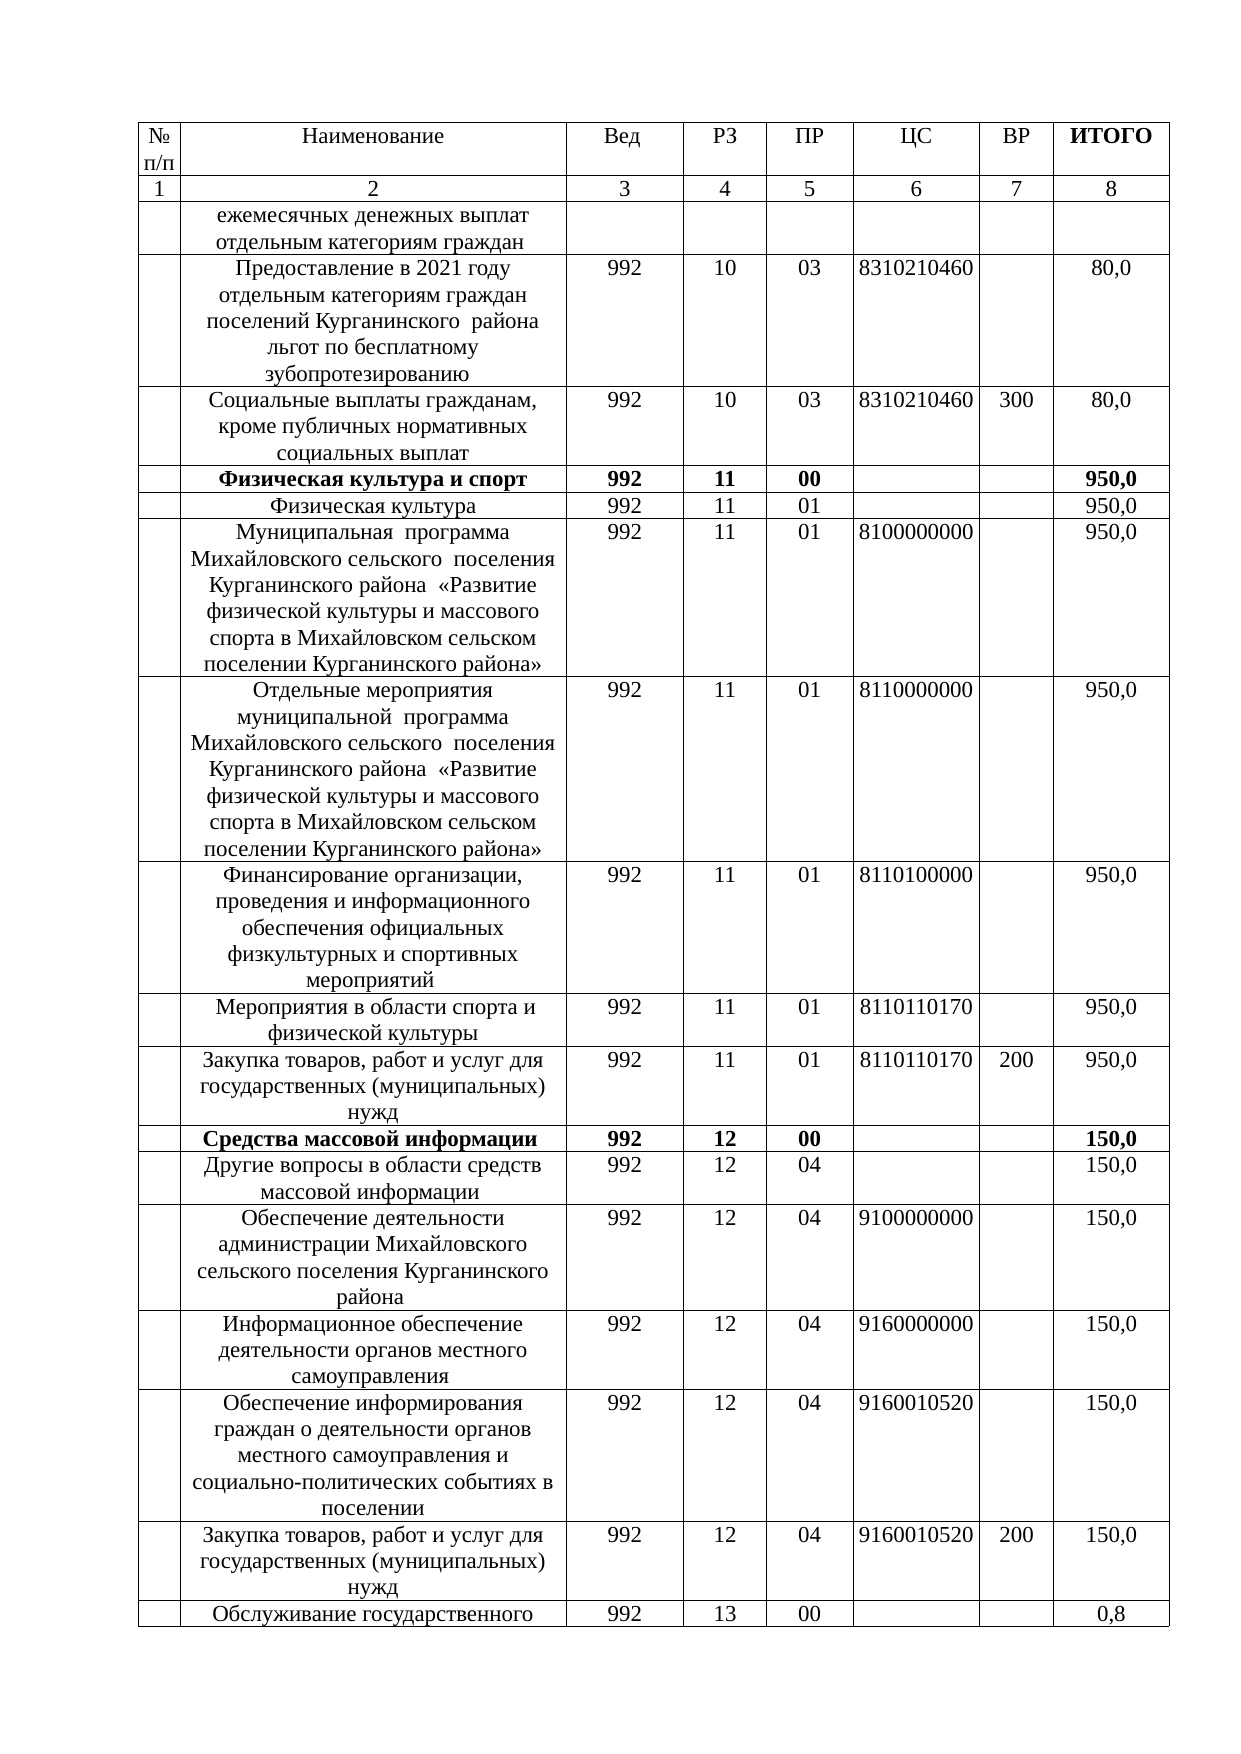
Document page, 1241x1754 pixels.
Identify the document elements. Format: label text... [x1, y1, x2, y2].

table_cell 992 [567, 255, 683, 386]
table_cell Отдельные мероприятия муниципальной программа Михайловского сельского поселения Курганинского района «Развитие физической культуры и массового спорта в Михайловском сельском поселении Курганинского района» [181, 677, 566, 861]
table_cell 950,0 [1054, 519, 1169, 676]
table_cell Социальные выплаты гражданам, кроме публичных нормативных социальных выплат [181, 387, 566, 465]
table_cell 04 [767, 1522, 853, 1600]
table_cell 01 [767, 519, 853, 676]
table_cell 992 [567, 1152, 683, 1204]
table_header РЗ [684, 123, 766, 175]
table_cell 11 [684, 677, 766, 861]
table_cell Финансирование организации, проведения и информационного обеспечения официальных физкультурных и спортивных мероприятий [181, 862, 566, 993]
table_cell 992 [567, 493, 683, 518]
table_cell [980, 1126, 1053, 1151]
table_cell 950,0 [1054, 1047, 1169, 1125]
table_cell 01 [767, 493, 853, 518]
table_cell [854, 202, 979, 254]
table_cell [980, 519, 1053, 676]
table_cell 11 [684, 466, 766, 492]
table_header Наименование [181, 123, 566, 175]
table_cell 11 [684, 519, 766, 676]
table_cell 03 [767, 387, 853, 465]
table_cell 04 [767, 1205, 853, 1309]
table_cell [980, 677, 1053, 861]
table_cell [980, 994, 1053, 1046]
table_cell 04 [767, 1152, 853, 1204]
table_cell 01 [767, 994, 853, 1046]
table_cell Закупка товаров, работ и услуг для государственных (муниципальных) нужд [181, 1047, 566, 1125]
table_cell Обслуживание государственного [181, 1601, 566, 1626]
table_cell 150,0 [1054, 1205, 1169, 1309]
table_cell 80,0 [1054, 255, 1169, 386]
table_cell 6 [854, 176, 979, 201]
table_cell [980, 202, 1053, 254]
table_cell 992 [567, 1390, 683, 1521]
table_cell [767, 202, 853, 254]
table_cell Закупка товаров, работ и услуг для государственных (муниципальных) нужд [181, 1522, 566, 1600]
table_cell 8110100000 [854, 862, 979, 993]
table_cell 12 [684, 1126, 766, 1151]
table_cell 9160010520 [854, 1390, 979, 1521]
table_cell Другие вопросы в области средств массовой информации [181, 1152, 566, 1204]
table_cell 12 [684, 1152, 766, 1204]
table_cell Физическая культура [181, 493, 566, 518]
table_cell 5 [767, 176, 853, 201]
table_cell 0,8 [1054, 1601, 1169, 1626]
table_cell Физическая культура и спорт [181, 466, 566, 492]
table_cell [139, 519, 180, 676]
table_cell 00 [767, 1601, 853, 1626]
table_cell [684, 202, 766, 254]
table_cell 992 [567, 1205, 683, 1309]
table_cell 950,0 [1054, 677, 1169, 861]
table_cell Предоставление в 2021 году отдельным категориям граждан поселений Курганинского района льгот по бесплатному зубопротезированию [181, 255, 566, 386]
table_cell 11 [684, 994, 766, 1046]
table_cell 80,0 [1054, 387, 1169, 465]
table_cell 200 [980, 1522, 1053, 1600]
table_cell 8110110170 [854, 994, 979, 1046]
table_cell 1 [139, 176, 180, 201]
table_cell 992 [567, 519, 683, 676]
table_cell 12 [684, 1205, 766, 1309]
table_cell 8100000000 [854, 519, 979, 676]
table_cell [854, 493, 979, 518]
table_cell 2 [181, 176, 566, 201]
table_cell 3 [567, 176, 683, 201]
table_cell [980, 1205, 1053, 1309]
table_cell 150,0 [1054, 1152, 1169, 1204]
table_cell 950,0 [1054, 466, 1169, 492]
table_cell 300 [980, 387, 1053, 465]
table_cell 03 [767, 255, 853, 386]
table_cell 950,0 [1054, 862, 1169, 993]
table_cell [980, 862, 1053, 993]
table_cell 13 [684, 1601, 766, 1626]
table_cell 9100000000 [854, 1205, 979, 1309]
table_cell 992 [567, 1522, 683, 1600]
table_cell 10 [684, 387, 766, 465]
table_cell [139, 387, 180, 465]
table_header ВР [980, 123, 1053, 175]
table_cell [139, 1390, 180, 1521]
table_cell [139, 1205, 180, 1309]
table_cell 11 [684, 493, 766, 518]
table_cell 8110110170 [854, 1047, 979, 1125]
table_cell Обеспечение информирования граждан о деятельности органов местного самоуправления и социально-политических событиях в поселении [181, 1390, 566, 1521]
table_header ИТОГО [1054, 123, 1169, 175]
table_cell 992 [567, 1047, 683, 1125]
table_cell [139, 1047, 180, 1125]
table_header № п/п [139, 123, 180, 175]
table_cell [139, 1152, 180, 1204]
table_cell 11 [684, 1047, 766, 1125]
table_cell 150,0 [1054, 1126, 1169, 1151]
table_cell 01 [767, 1047, 853, 1125]
table_cell 200 [980, 1047, 1053, 1125]
table_cell 9160010520 [854, 1522, 979, 1600]
table_cell [139, 1126, 180, 1151]
table_cell [1054, 202, 1169, 254]
table_cell 950,0 [1054, 493, 1169, 518]
table_cell 8310210460 [854, 387, 979, 465]
table_cell Информационное обеспечение деятельности органов местного самоуправления [181, 1311, 566, 1389]
table_cell [854, 1601, 979, 1626]
table_cell [139, 255, 180, 386]
table_cell [139, 862, 180, 993]
table_cell [139, 1601, 180, 1626]
table_cell [854, 466, 979, 492]
table_cell 12 [684, 1390, 766, 1521]
table_cell [980, 466, 1053, 492]
table_cell [139, 994, 180, 1046]
table_cell [139, 202, 180, 254]
table_cell 8310210460 [854, 255, 979, 386]
table_cell 4 [684, 176, 766, 201]
table_cell 7 [980, 176, 1053, 201]
table_cell [139, 493, 180, 518]
table_cell 8110000000 [854, 677, 979, 861]
table_cell 150,0 [1054, 1311, 1169, 1389]
table_cell 992 [567, 1311, 683, 1389]
table_cell 150,0 [1054, 1390, 1169, 1521]
table_cell 10 [684, 255, 766, 386]
table_cell 12 [684, 1522, 766, 1600]
table_cell 992 [567, 1601, 683, 1626]
table_cell 9160000000 [854, 1311, 979, 1389]
table_cell [980, 1601, 1053, 1626]
table_header Вед [567, 123, 683, 175]
table_cell [139, 1311, 180, 1389]
table_header ПР [767, 123, 853, 175]
table_cell 992 [567, 862, 683, 993]
table_cell [854, 1152, 979, 1204]
table_cell [139, 1522, 180, 1600]
table_cell ежемесячных денежных выплат отдельным категориям граждан [181, 202, 566, 254]
table_cell Муниципальная программа Михайловского сельского поселения Курганинского района «Развитие физической культуры и массового спорта в Михайловском сельском поселении Курганинского района» [181, 519, 566, 676]
table_cell 00 [767, 466, 853, 492]
table_cell Обеспечение деятельности администрации Михайловского сельского поселения Курганинского района [181, 1205, 566, 1309]
table_cell 01 [767, 677, 853, 861]
table_cell 8 [1054, 176, 1169, 201]
table_cell [980, 493, 1053, 518]
table_cell 992 [567, 994, 683, 1046]
table_cell [139, 466, 180, 492]
table_cell 04 [767, 1390, 853, 1521]
table_cell 04 [767, 1311, 853, 1389]
table_cell 11 [684, 862, 766, 993]
table_cell [980, 1152, 1053, 1204]
table_cell 950,0 [1054, 994, 1169, 1046]
table_cell [980, 255, 1053, 386]
table_cell 992 [567, 387, 683, 465]
table_cell Средства массовой информации [181, 1126, 566, 1151]
table_cell 992 [567, 677, 683, 861]
table_cell [980, 1390, 1053, 1521]
table_cell [980, 1311, 1053, 1389]
table_cell 12 [684, 1311, 766, 1389]
table_cell 01 [767, 862, 853, 993]
table_cell 992 [567, 466, 683, 492]
table_header ЦС [854, 123, 979, 175]
table_cell 00 [767, 1126, 853, 1151]
table_cell [139, 677, 180, 861]
table_cell Мероприятия в области спорта и физической культуры [181, 994, 566, 1046]
table_cell 150,0 [1054, 1522, 1169, 1600]
table_cell 992 [567, 1126, 683, 1151]
table_cell [854, 1126, 979, 1151]
table_cell [567, 202, 683, 254]
